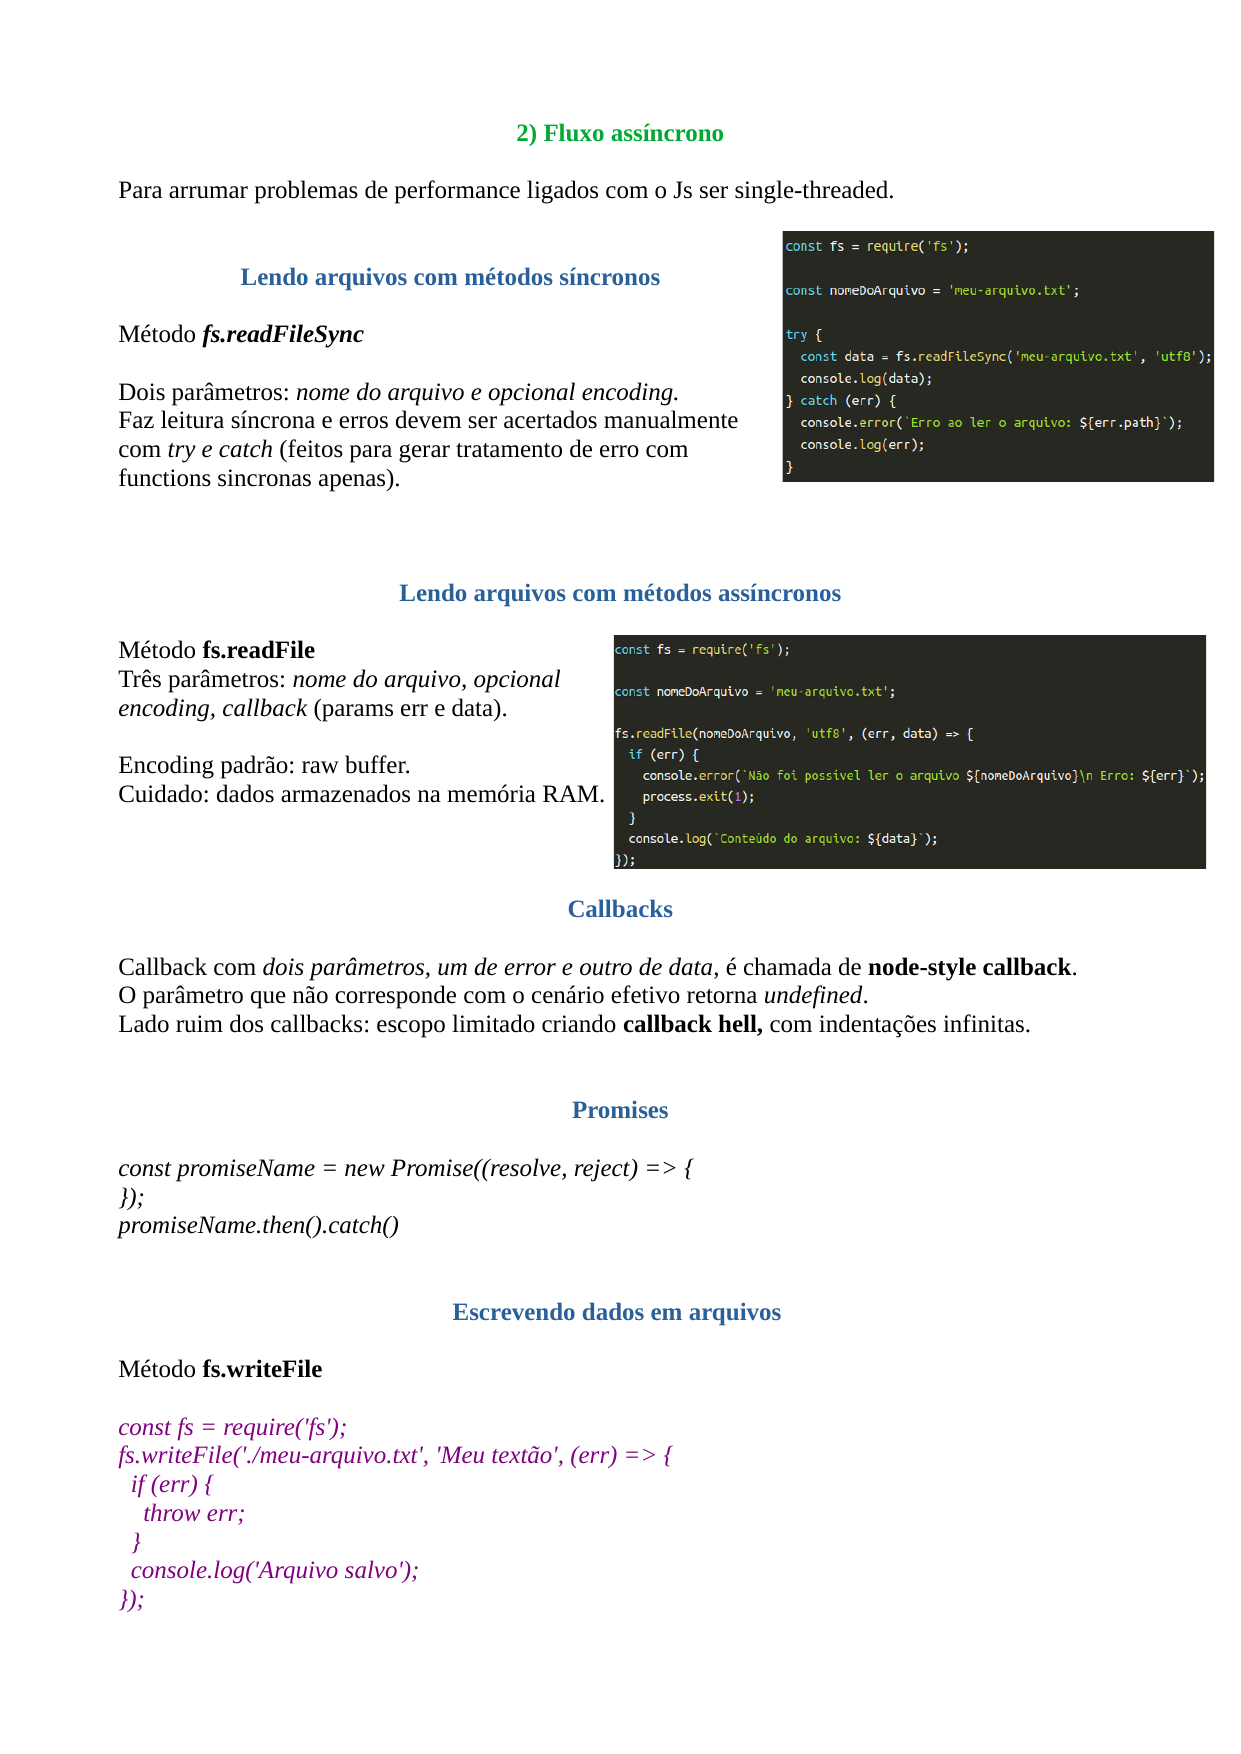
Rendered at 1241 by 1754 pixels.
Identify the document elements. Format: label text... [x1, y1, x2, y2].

text Método fs.writeFile [118, 1354, 1122, 1383]
text Callbacks [118, 894, 1122, 923]
picture [613, 635, 1207, 869]
text O parâmetro que não corresponde com o cenário efetivo retorna undefined. [118, 981, 1122, 1009]
text promiseName.then().catch() [118, 1211, 1122, 1239]
picture [782, 231, 1215, 482]
text Método fs.readFile [118, 636, 613, 664]
text Dois parâmetros: nome do arquivo e opcional encoding. [118, 377, 782, 406]
text Método fs.readFileSync [118, 319, 782, 348]
text Cuidado: dados armazenados na memória RAM. [118, 779, 613, 808]
text Faz leitura síncrona e erros devem ser acertados manualmente com try e catch (feitos para gerar tratamento de erro com functions sincronas apenas). [118, 406, 1122, 492]
text Lendo arquivos com métodos síncronos [118, 262, 782, 291]
text const promiseName = new Promise((resolve, reject) => { [118, 1153, 1122, 1182]
text Encoding padrão: raw buffer. [118, 751, 613, 779]
text Lado ruim dos callbacks: escopo limitado criando callback hell, com indentações infinitas. [118, 1009, 1122, 1038]
text } [118, 1527, 1122, 1556]
text }); [118, 1584, 1122, 1613]
text console.log('Arquivo salvo'); [118, 1556, 1122, 1584]
text const fs = require('fs'); [118, 1412, 1122, 1441]
text Três parâmetros: nome do arquivo, opcional encoding, callback (params err e data). [118, 664, 613, 722]
text Callback com dois parâmetros, um de error e outro de data, é chamada de node-style callback. [118, 952, 1122, 981]
text Para arrumar problemas de performance ligados com o Js ser single-threaded. [118, 176, 1122, 204]
text Lendo arquivos com métodos assíncronos [118, 578, 1122, 607]
text Promises [118, 1096, 1122, 1124]
text if (err) { [118, 1469, 1122, 1498]
text }); [118, 1182, 1122, 1211]
text Escrevendo dados em arquivos [118, 1297, 1122, 1326]
text 2) Fluxo assíncrono [118, 118, 1122, 147]
text fs.writeFile('./meu-arquivo.txt', 'Meu textão', (err) => { [118, 1441, 1122, 1469]
text throw err; [118, 1498, 1122, 1527]
